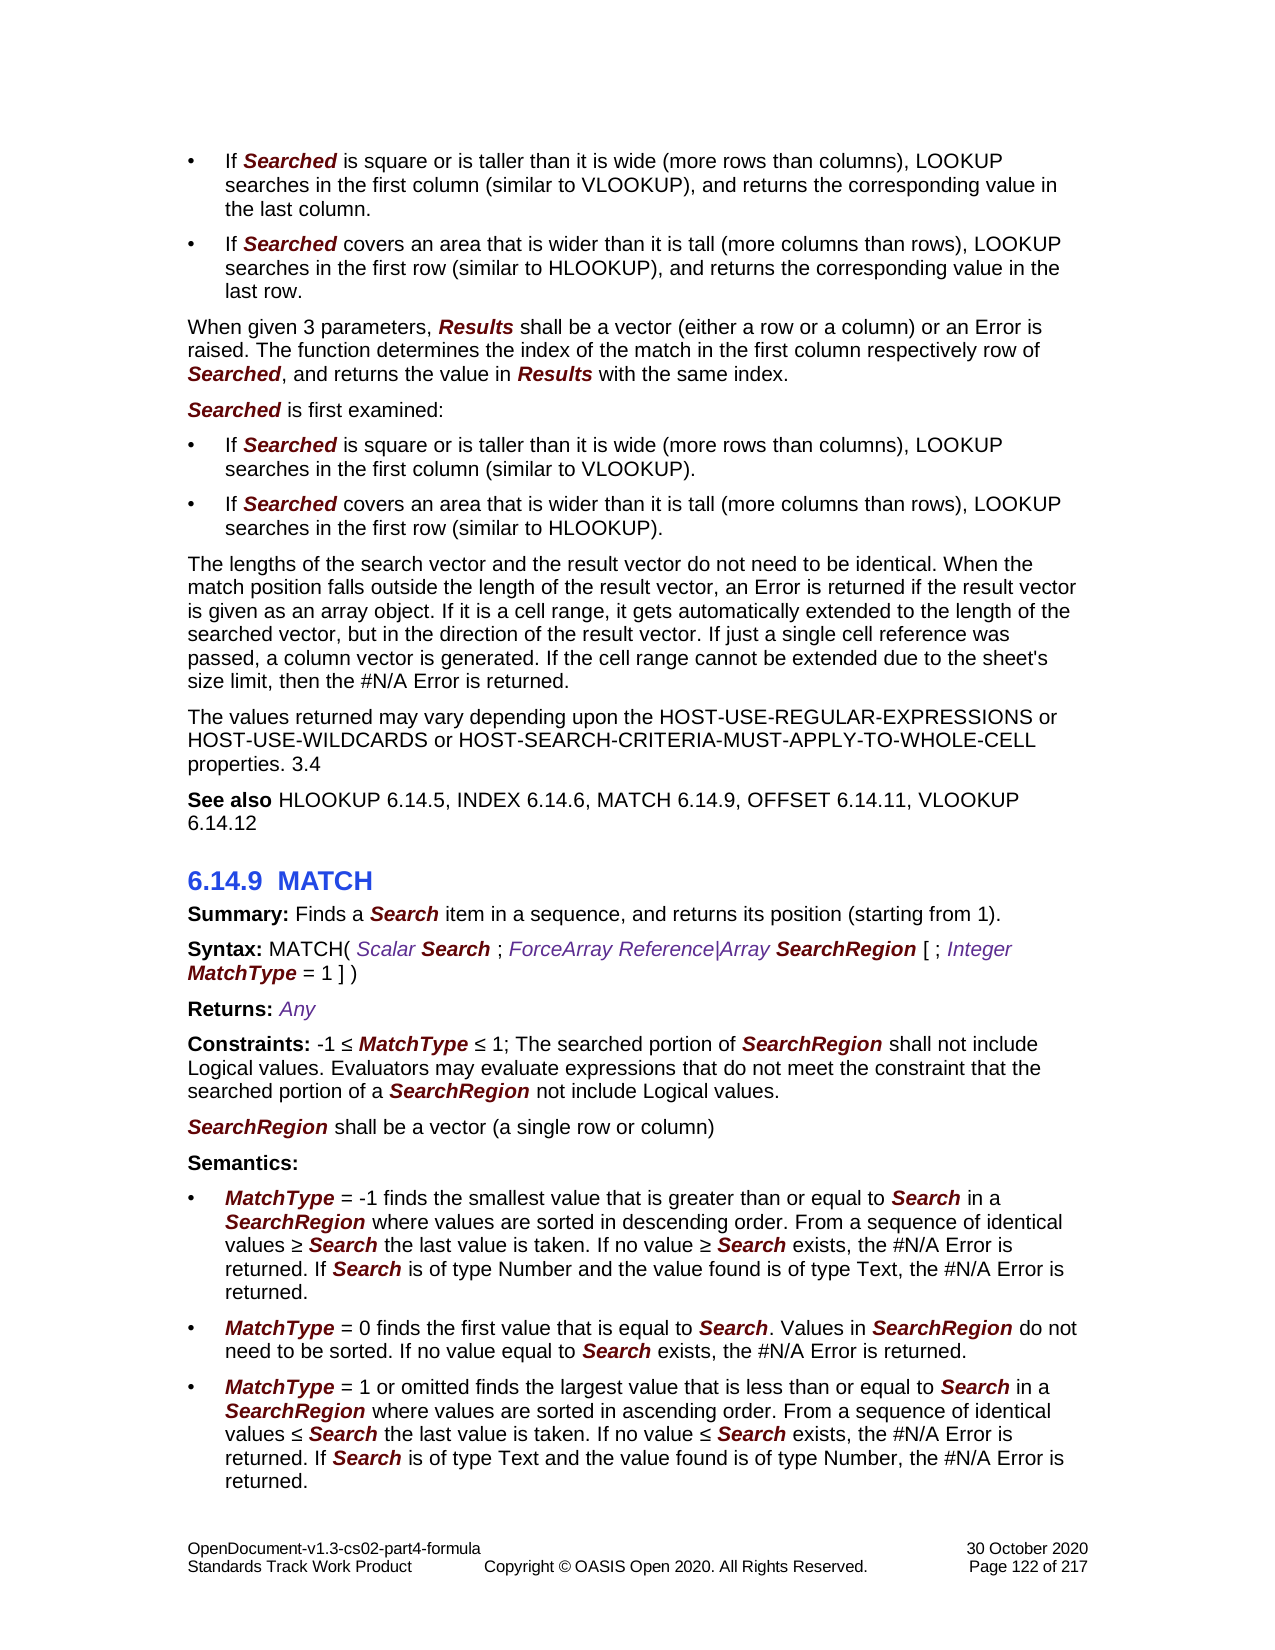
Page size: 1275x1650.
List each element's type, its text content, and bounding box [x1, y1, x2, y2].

text Returns: Any [187, 997, 1088, 1021]
text SearchRegion shall be a vector (a single row or column) [187, 1115, 1088, 1139]
text See also HLOOKUP 6.14.5, INDEX 6.14.6, MATCH 6.14.9, OFFSET 6.14.11, VLOOKUP 6.14.12 [187, 788, 1088, 835]
list MatchType = 1 or omitted finds the largest value that is less than or equal to Search in a SearchRegion where values are sorted in ascending order. From a sequence of identical values ≤ Search the last value is taken. If no value ≤ Search exists, the #N/A Error is returned. If Search is of type Text and the value found is of type Number, the #N/A Error is returned. [187, 1376, 1088, 1493]
subtitle MATCH [187, 866, 1088, 896]
text Summary: Finds a Search item in a sequence, and returns its position (starting from 1). [187, 902, 1088, 926]
list If Searched covers an area that is wider than it is tall (more columns than rows), LOOKUP searches in the first row (similar to HLOOKUP), and returns the corresponding value in the last row. [187, 233, 1088, 303]
text Syntax: MATCH( Scalar Search ; ForceArray Reference|Array SearchRegion [ ; Integer MatchType = 1 ] ) [187, 938, 1088, 985]
list MatchType = -1 finds the smallest value that is greater than or equal to Search in a SearchRegion where values are sorted in descending order. From a sequence of identical values ≥ Search the last value is taken. If no value ≥ Search exists, the #N/A Error is returned. If Search is of type Number and the value found is of type Text, the #N/A Error is returned. [187, 1187, 1088, 1304]
list If Searched covers an area that is wider than it is tall (more columns than rows), LOOKUP searches in the first row (similar to HLOOKUP). [187, 493, 1088, 540]
text The values returned may vary depending upon the HOST-USE-REGULAR-EXPRESSIONS or HOST-USE-WILDCARDS or HOST-SEARCH-CRITERIA-MUST-APPLY-TO-WHOLE-CELL properties. 3.4 [187, 705, 1088, 776]
text Constraints: -1 ≤ MatchType ≤ 1; The searched portion of SearchRegion shall not include Logical values. Evaluators may evaluate expressions that do not meet the constraint that the searched portion of a SearchRegion not include Logical values. [187, 1033, 1088, 1103]
list If Searched is square or is taller than it is wide (more rows than columns), LOOKUP searches in the first column (similar to VLOOKUP), and returns the corresponding value in the last column. [187, 150, 1088, 221]
list MatchType = 0 finds the first value that is equal to Search. Values in SearchRegion do not need to be sorted. If no value equal to Search exists, the #N/A Error is returned. [187, 1316, 1088, 1363]
text Semantics: [187, 1151, 1088, 1174]
text The lengths of the search vector and the result vector do not need to be identical. When the match position falls outside the length of the result vector, an Error is returned if the result vector is given as an array object. If it is a cell range, it gets automatically extended to the length of the searched vector, but in the direction of the result vector. If just a single cell reference was passed, a column vector is generated. If the cell range cannot be extended due to the sheet's size limit, then the #N/A Error is returned. [187, 552, 1088, 693]
list If Searched is square or is taller than it is wide (more rows than columns), LOOKUP searches in the first column (similar to VLOOKUP). [187, 434, 1088, 481]
text Searched is first examined: [187, 398, 1088, 422]
text When given 3 parameters, Results shall be a vector (either a row or a column) or an Error is raised. The function determines the index of the match in the first column respectively row of Searched, and returns the value in Results with the same index. [187, 315, 1088, 386]
